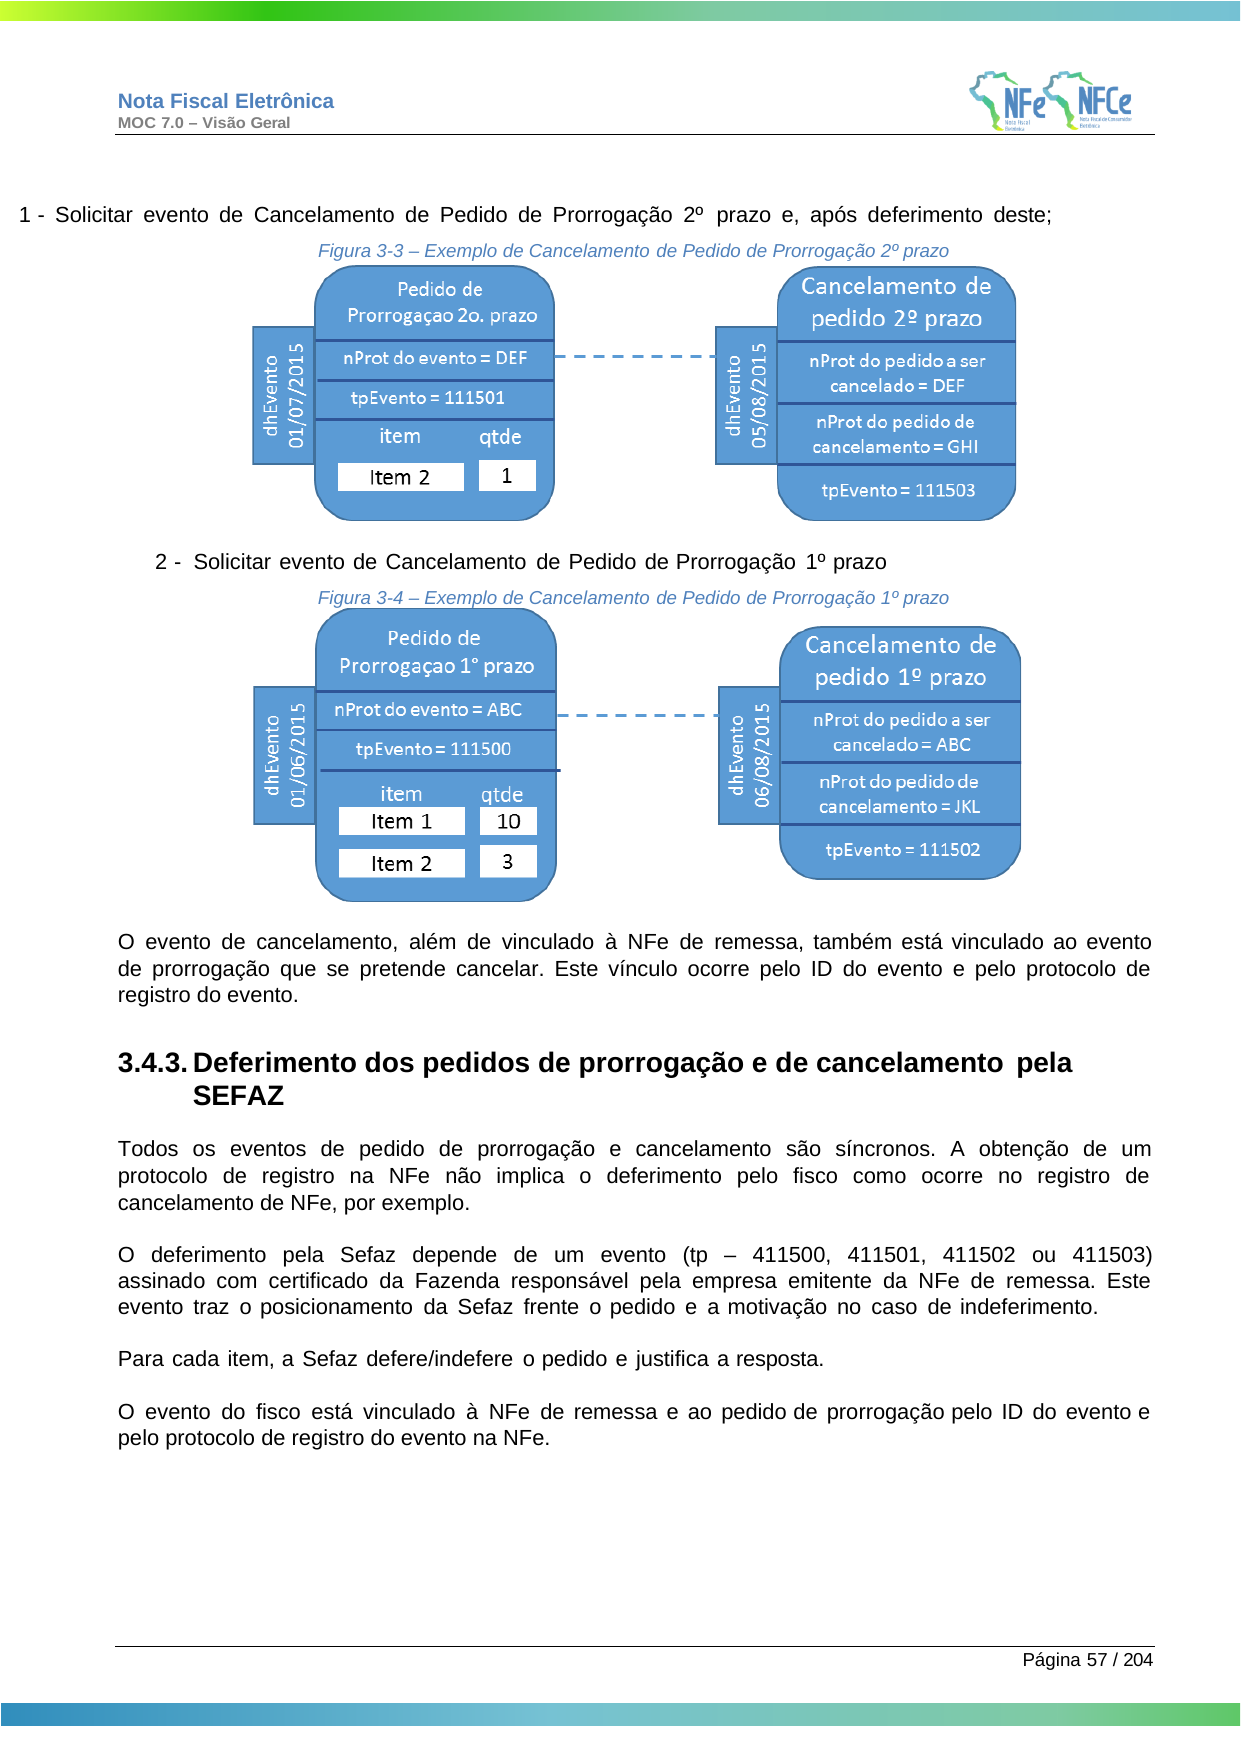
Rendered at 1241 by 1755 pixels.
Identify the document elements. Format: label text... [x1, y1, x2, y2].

list - Solicitar evento de Cancelamento de Pedido de Prorrogação 1º prazo [155, 548, 1199, 574]
text Figura 3-4 – Exemplo de Cancelamento de Pedido de Prorrogação 1º prazo [154, 586, 1114, 608]
text Figura 3-3 – Exemplo de Cancelamento de Pedido de Prorrogação 2º prazo [154, 240, 1114, 262]
list - Solicitar evento de Cancelamento de Pedido de Prorrogação 2º prazo e, após deferimento deste; [19, 202, 1152, 227]
text Para cada item, a Sefaz defere/indefere o pedido e justifica a resposta. [118, 1346, 1199, 1371]
text O deferimento pela Sefaz depende de um evento (tp – 411500, 411501, 411502 ou 411503) assinado com certificado da Fazenda responsável pela empresa emitente da NFe de remessa. Este evento traz o posicionamento da Sefaz frente o pedido e a motivação no caso de indeferimento. [118, 1242, 1153, 1319]
text O evento do fisco está vinculado à NFe de remessa e ao pedido de prorrogação pelo ID do evento e pelo protocolo de registro do evento na NFe. [118, 1399, 1152, 1451]
text O evento de cancelamento, além de vinculado à NFe de remessa, também está vinculado ao evento de prorrogação que se pretende cancelar. Este vínculo ocorre pelo ID do evento e pelo protocolo de registro do evento. [118, 929, 1152, 1007]
subtitle Deferimento dos pedidos de prorrogação e de cancelamento pela SEFAZ [118, 1046, 1107, 1112]
text Todos os eventos de pedido de prorrogação e cancelamento são síncronos. A obtenção de um protocolo de registro na NFe não implica o deferimento pelo fisco como ocorre no registro de cancelamento de NFe, por exemplo. [118, 1136, 1152, 1215]
